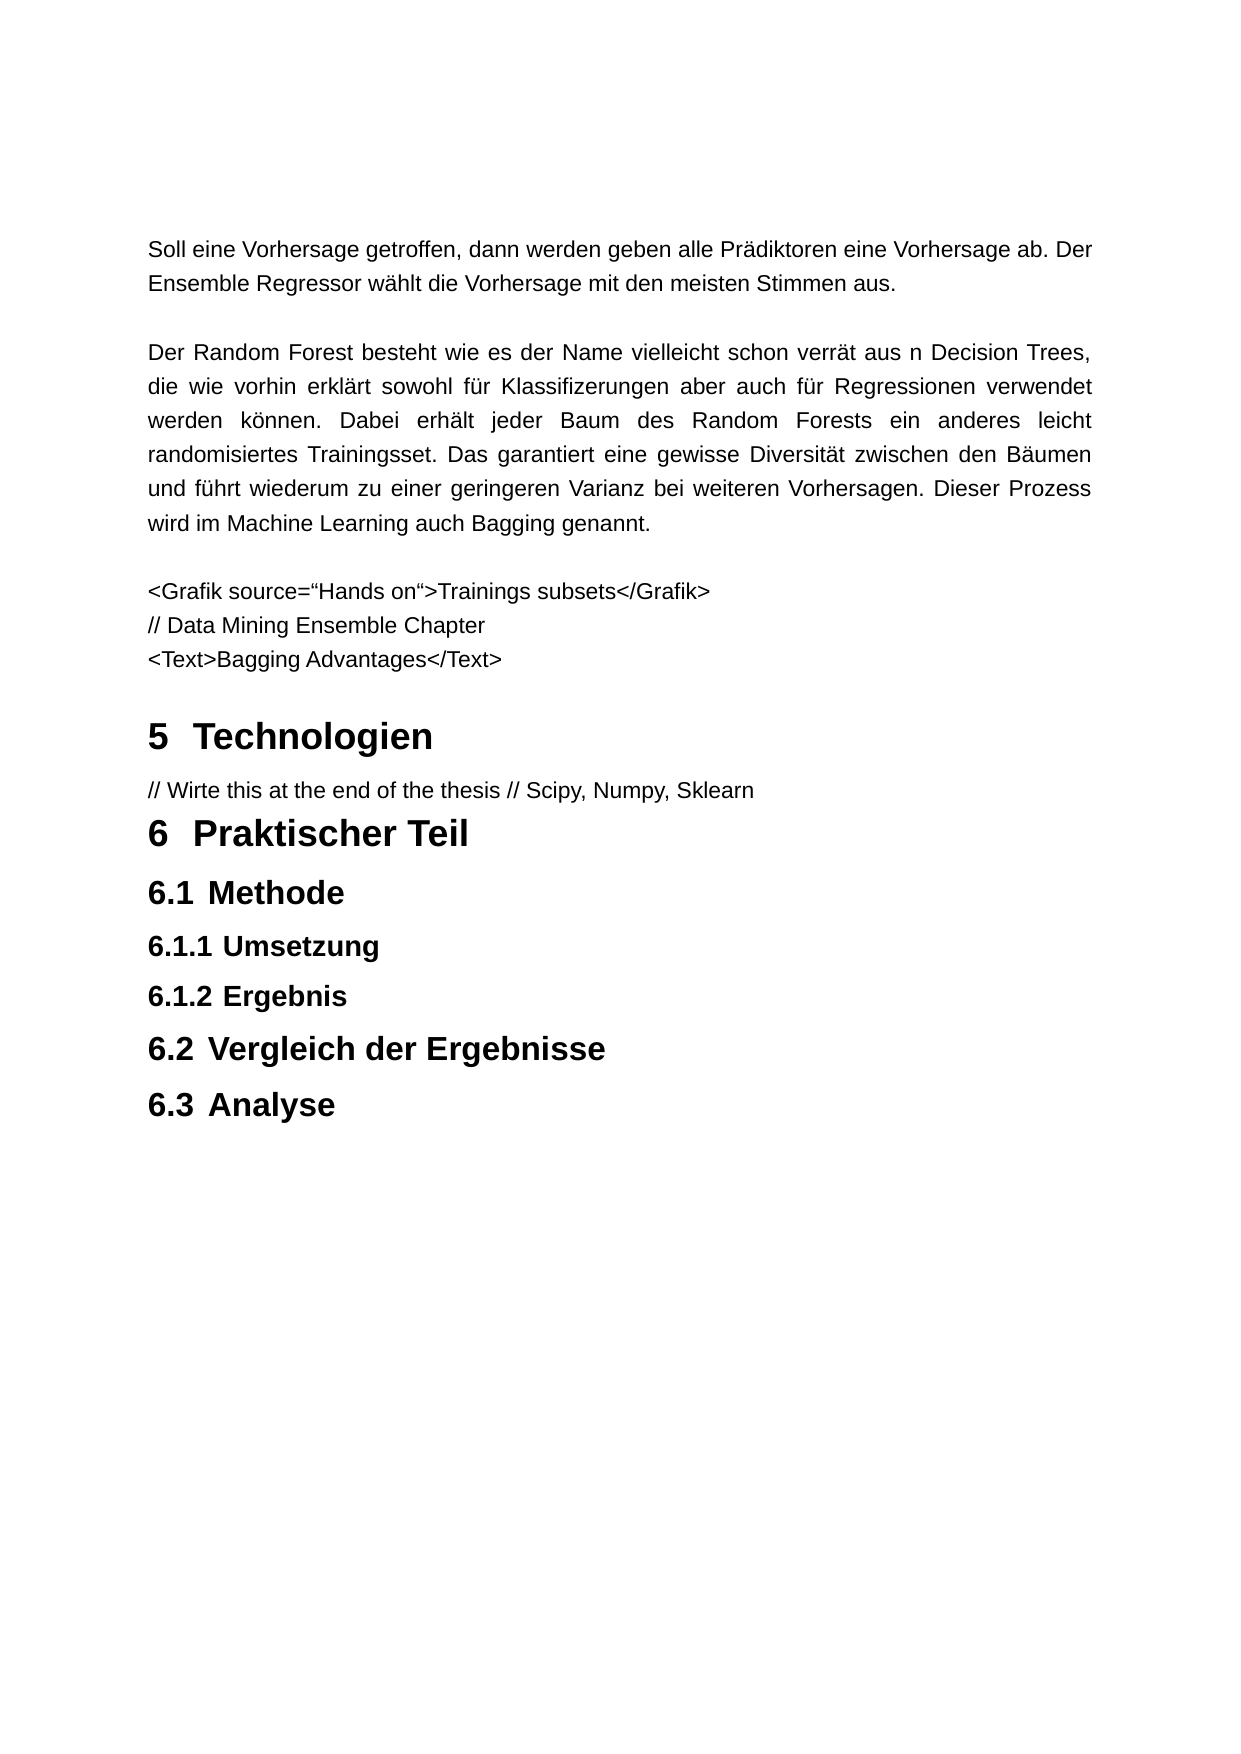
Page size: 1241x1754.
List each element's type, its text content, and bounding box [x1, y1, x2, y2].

subtitle Praktischer Teil [148, 811, 1092, 854]
subtitle Analyse [148, 1085, 1092, 1124]
subtitle Umsetzung [148, 929, 1092, 963]
text <Text>Bagging Advantages</Text> [148, 646, 1092, 673]
subtitle Vergleich der Ergebnisse [148, 1029, 1092, 1067]
text Der Random Forest besteht wie es der Name vielleicht schon verrät aus n Decision Trees, die wie vorhin erklärt sowohl für Klassifizerungen aber auch für Regressionen verwendet werden können. Dabei erhält jeder Baum des Random Forests ein anderes leicht randomisiertes Trainingsset. Das garantiert eine gewisse Diversität zwischen den Bäumen und führt wiederum zu einer geringeren Varianz bei weiteren Vorhersagen. Dieser Prozess wird im Machine Learning auch Bagging genannt. [148, 339, 1092, 536]
text // Data Mining Ensemble Chapter [148, 612, 1092, 638]
subtitle Ergebnis [148, 979, 1092, 1013]
text Soll eine Vorhersage getroffen, dann werden geben alle Prädiktoren eine Vorhersage ab. Der Ensemble Regressor wählt die Vorhersage mit den meisten Stimmen aus. [148, 236, 1092, 297]
text // Wirte this at the end of the thesis // Scipy, Numpy, Sklearn [148, 777, 1092, 803]
subtitle Technologien [148, 714, 1092, 758]
subtitle Methode [148, 873, 1092, 912]
text <Grafik source=“Hands on“>Trainings subsets</Grafik> [148, 578, 1092, 604]
